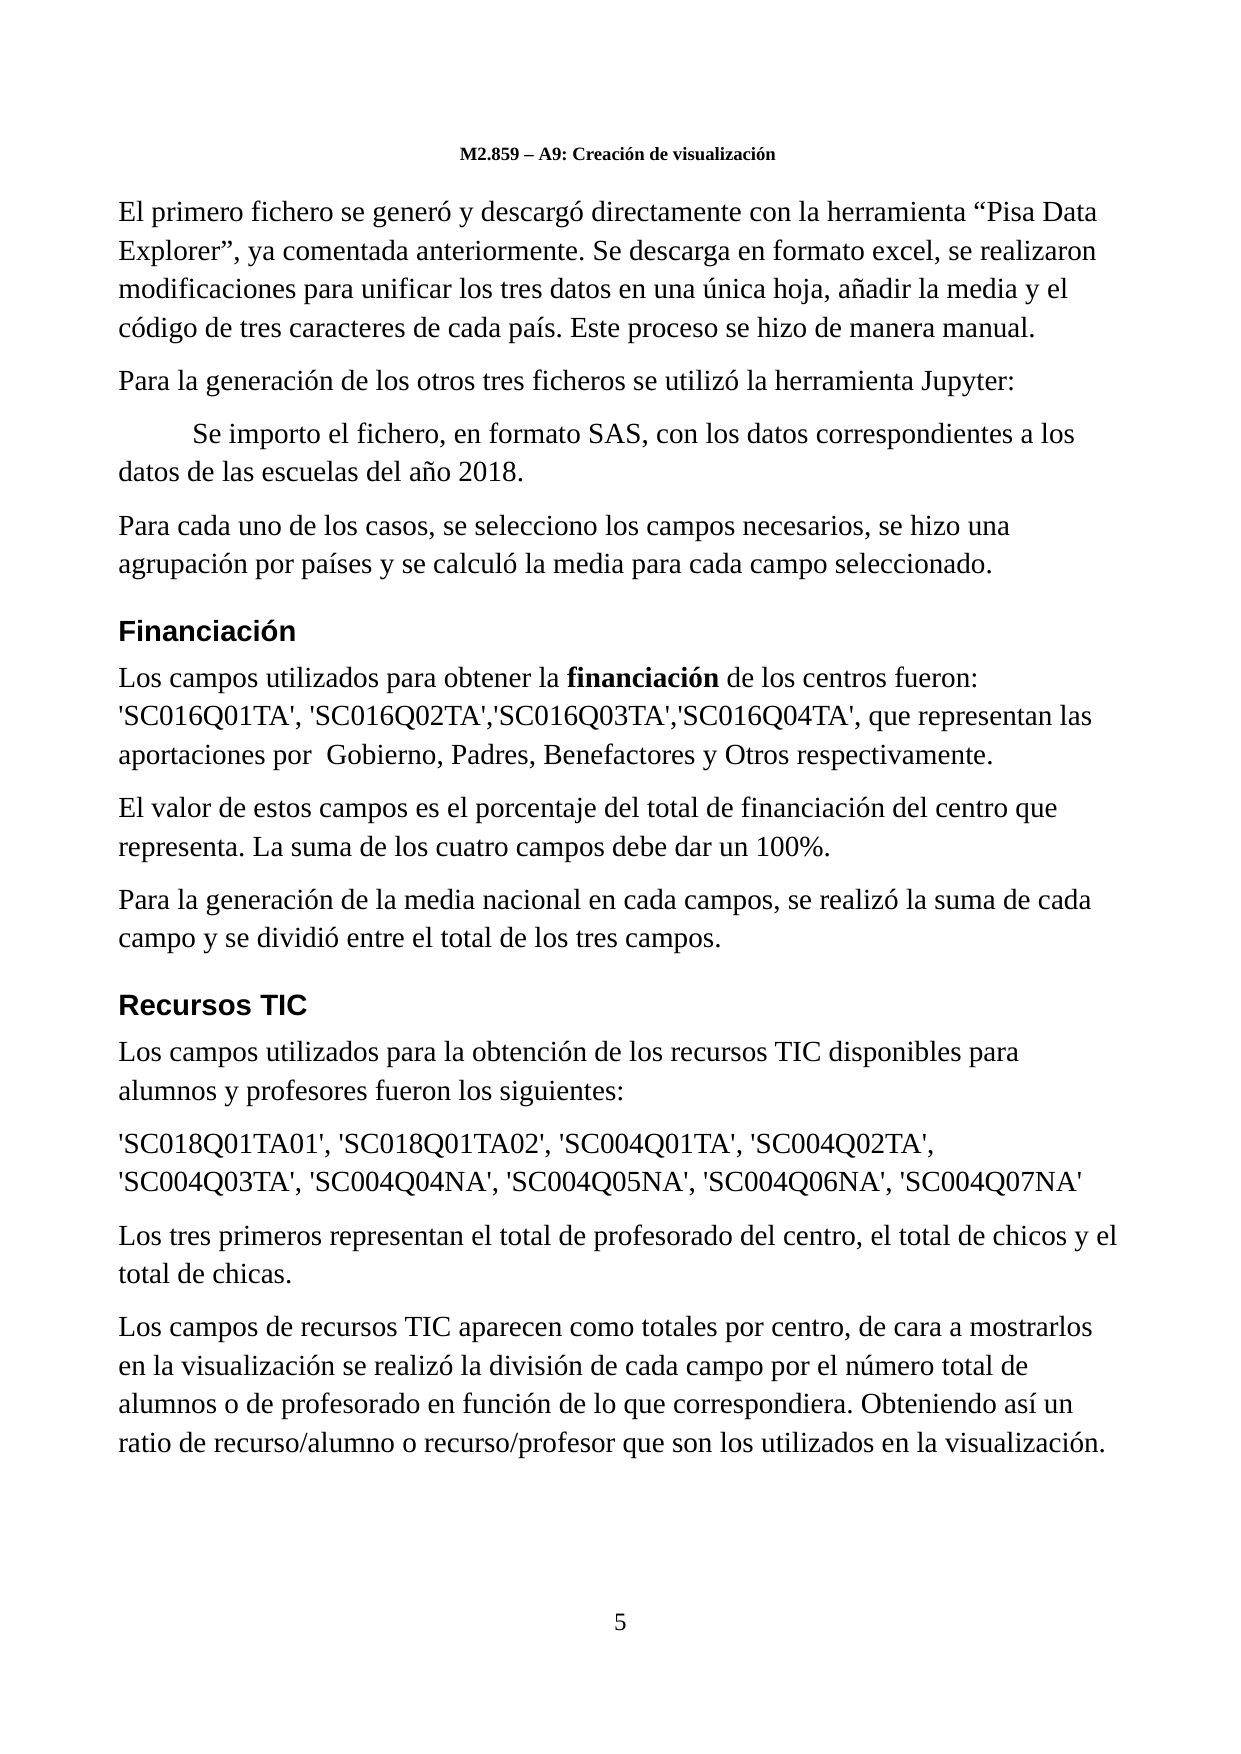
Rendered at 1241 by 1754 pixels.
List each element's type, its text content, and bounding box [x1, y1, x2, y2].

subtitle Recursos TIC [118, 988, 1122, 1022]
subtitle Financiación [118, 614, 1122, 647]
text Los campos utilizados para obtener la financiación de los centros fueron: 'SC016Q01TA', 'SC016Q02TA','SC016Q03TA','SC016Q04TA', que representan las aportaciones por Gobierno, Padres, Benefactores y Otros respectivamente. [118, 660, 1122, 771]
text Para la generación de los otros tres ficheros se utilizó la herramienta Jupyter: [118, 363, 1122, 396]
text Para la generación de la media nacional en cada campos, se realizó la suma de cada campo y se dividió entre el total de los tres campos. [118, 882, 1122, 954]
text 'SC018Q01TA01', 'SC018Q01TA02', 'SC004Q01TA', 'SC004Q02TA', 'SC004Q03TA', 'SC004Q04NA', 'SC004Q05NA', 'SC004Q06NA', 'SC004Q07NA' [118, 1126, 1122, 1198]
text El valor de estos campos es el porcentaje del total de financiación del centro que representa. La suma de los cuatro campos debe dar un 100%. [118, 790, 1122, 862]
text Se importo el fichero, en formato SAS, con los datos correspondientes a los datos de las escuelas del año 2018. [118, 416, 1122, 488]
text Los campos utilizados para la obtención de los recursos TIC disponibles para alumnos y profesores fueron los siguientes: [118, 1034, 1122, 1106]
text Los tres primeros representan el total de profesorado del centro, el total de chicos y el total de chicas. [118, 1218, 1122, 1290]
text Los campos de recursos TIC aparecen como totales por centro, de cara a mostrarlos en la visualización se realizó la división de cada campo por el número total de alumnos o de profesorado en función de lo que correspondiera. Obteniendo así un ratio de recurso/alumno o recurso/profesor que son los utilizados en la visualización. [118, 1309, 1122, 1458]
text El primero fichero se generó y descargó directamente con la herramienta “Pisa Data Explorer”, ya comentada anteriormente. Se descarga en formato excel, se realizaron modificaciones para unificar los tres datos en una única hoja, añadir la media y el código de tres caracteres de cada país. Este proceso se hizo de manera manual. [118, 194, 1122, 343]
text Para cada uno de los casos, se selecciono los campos necesarios, se hizo una agrupación por países y se calculó la media para cada campo seleccionado. [118, 508, 1122, 580]
